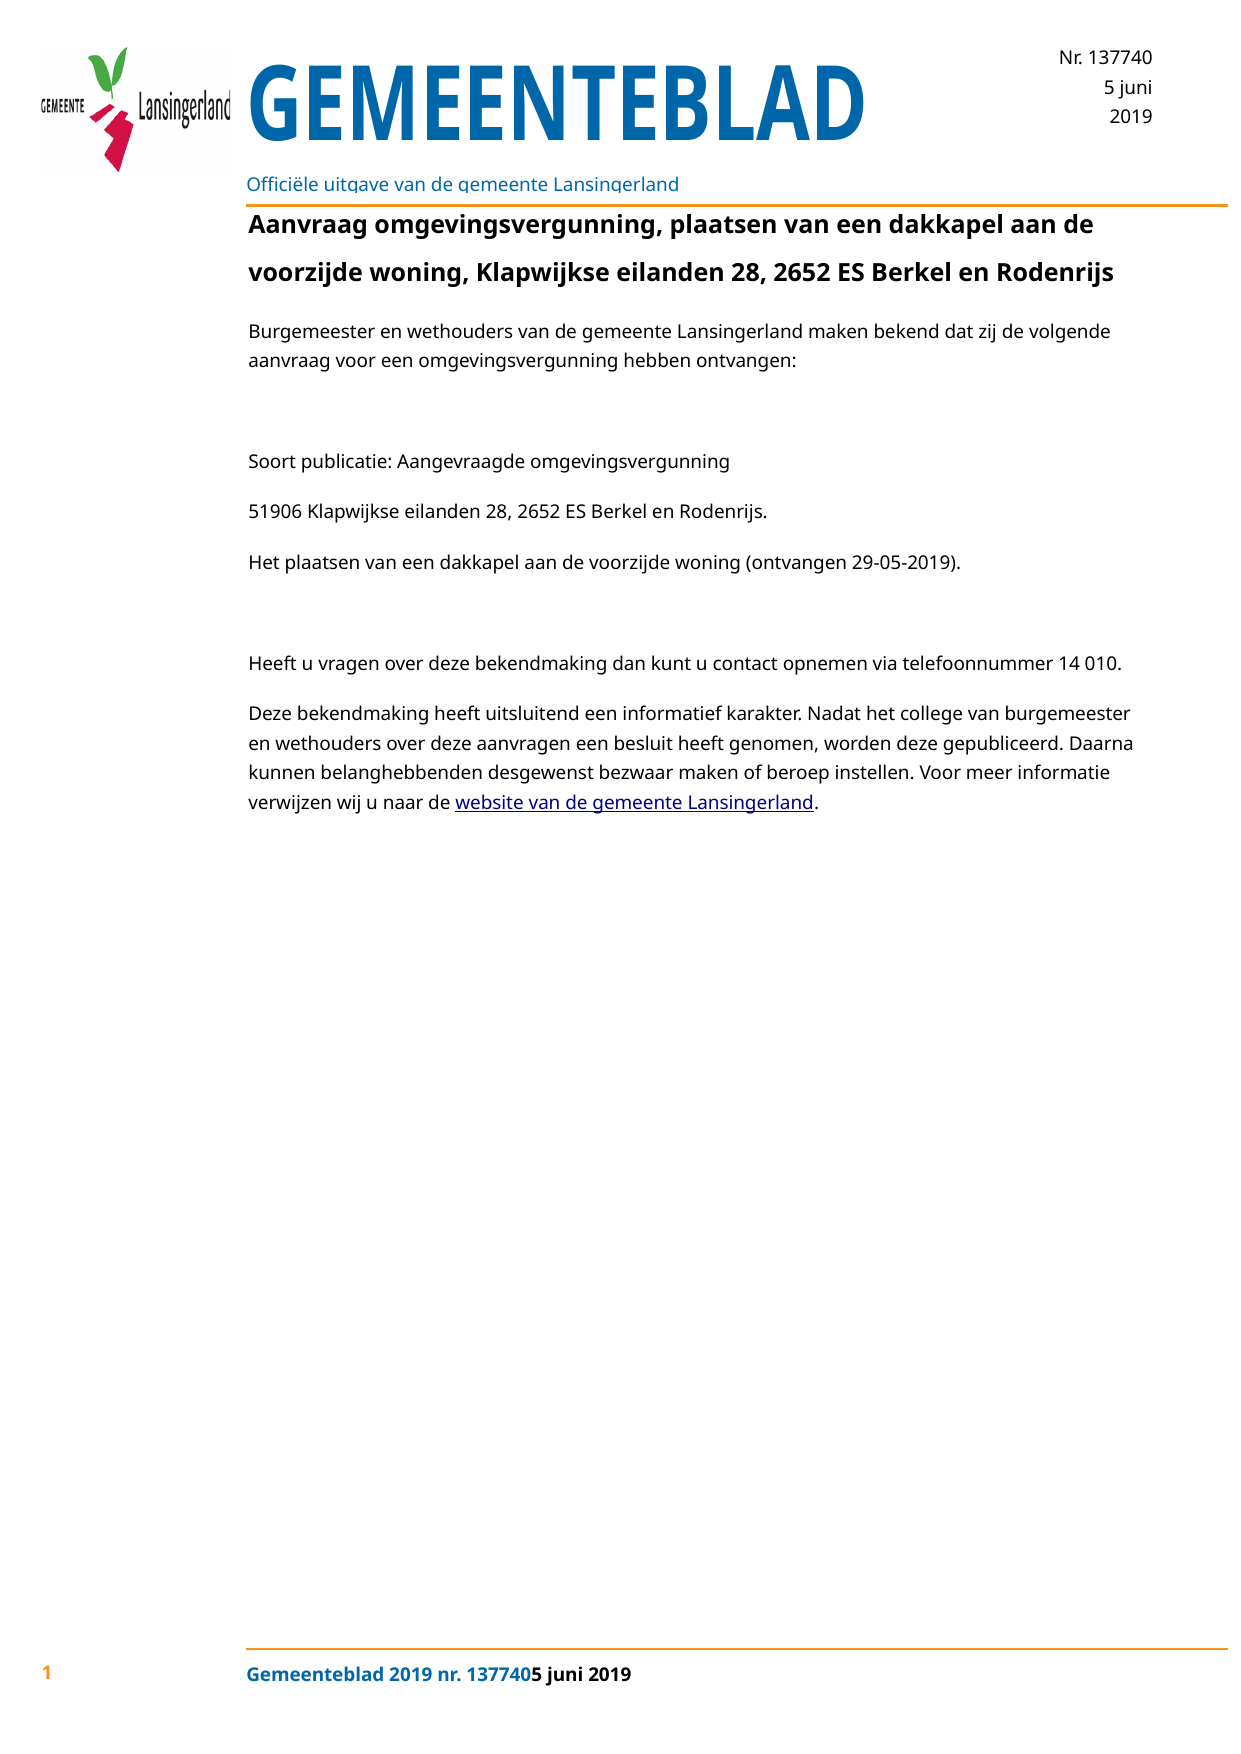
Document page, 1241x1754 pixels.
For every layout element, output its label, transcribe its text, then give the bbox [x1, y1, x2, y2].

text Heeft u vragen over deze bekendmaking dan kunt u contact opnemen via telefoonnummer 14 010. [248, 650, 1152, 676]
picture [41, 47, 231, 172]
text Aanvraag omgevingsvergunning, plaatsen van een dakkapel aan de voorzijde woning, Klapwijkse eilanden 28, 2652 ES Berkel en Rodenrijs [248, 207, 1152, 288]
text Soort publicatie: Aangevraagde omgevingsvergunning [248, 448, 1152, 474]
text 51906 Klapwijkse eilanden 28, 2652 ES Berkel en Rodenrijs. [248, 499, 1152, 524]
text Burgemeester en wethouders van de gemeente Lansingerland maken bekend dat zij de volgende aanvraag voor een omgevingsvergunning hebben ontvangen: [248, 318, 1152, 373]
text Het plaatsen van een dakkapel aan de voorzijde woning (ontvangen 29-05-2019). [248, 549, 1152, 575]
text Deze bekendmaking heeft uitsluitend een informatief karakter. Nadat het college van burgemeester en wethouders over deze aanvragen een besluit heeft genomen, worden deze gepubliceerd. Daarna kunnen belanghebbenden desgewenst bezwaar maken of beroep instellen. Voor meer informatie verwijzen wij u naar de website van de gemeente Lansingerland. [248, 700, 1152, 815]
